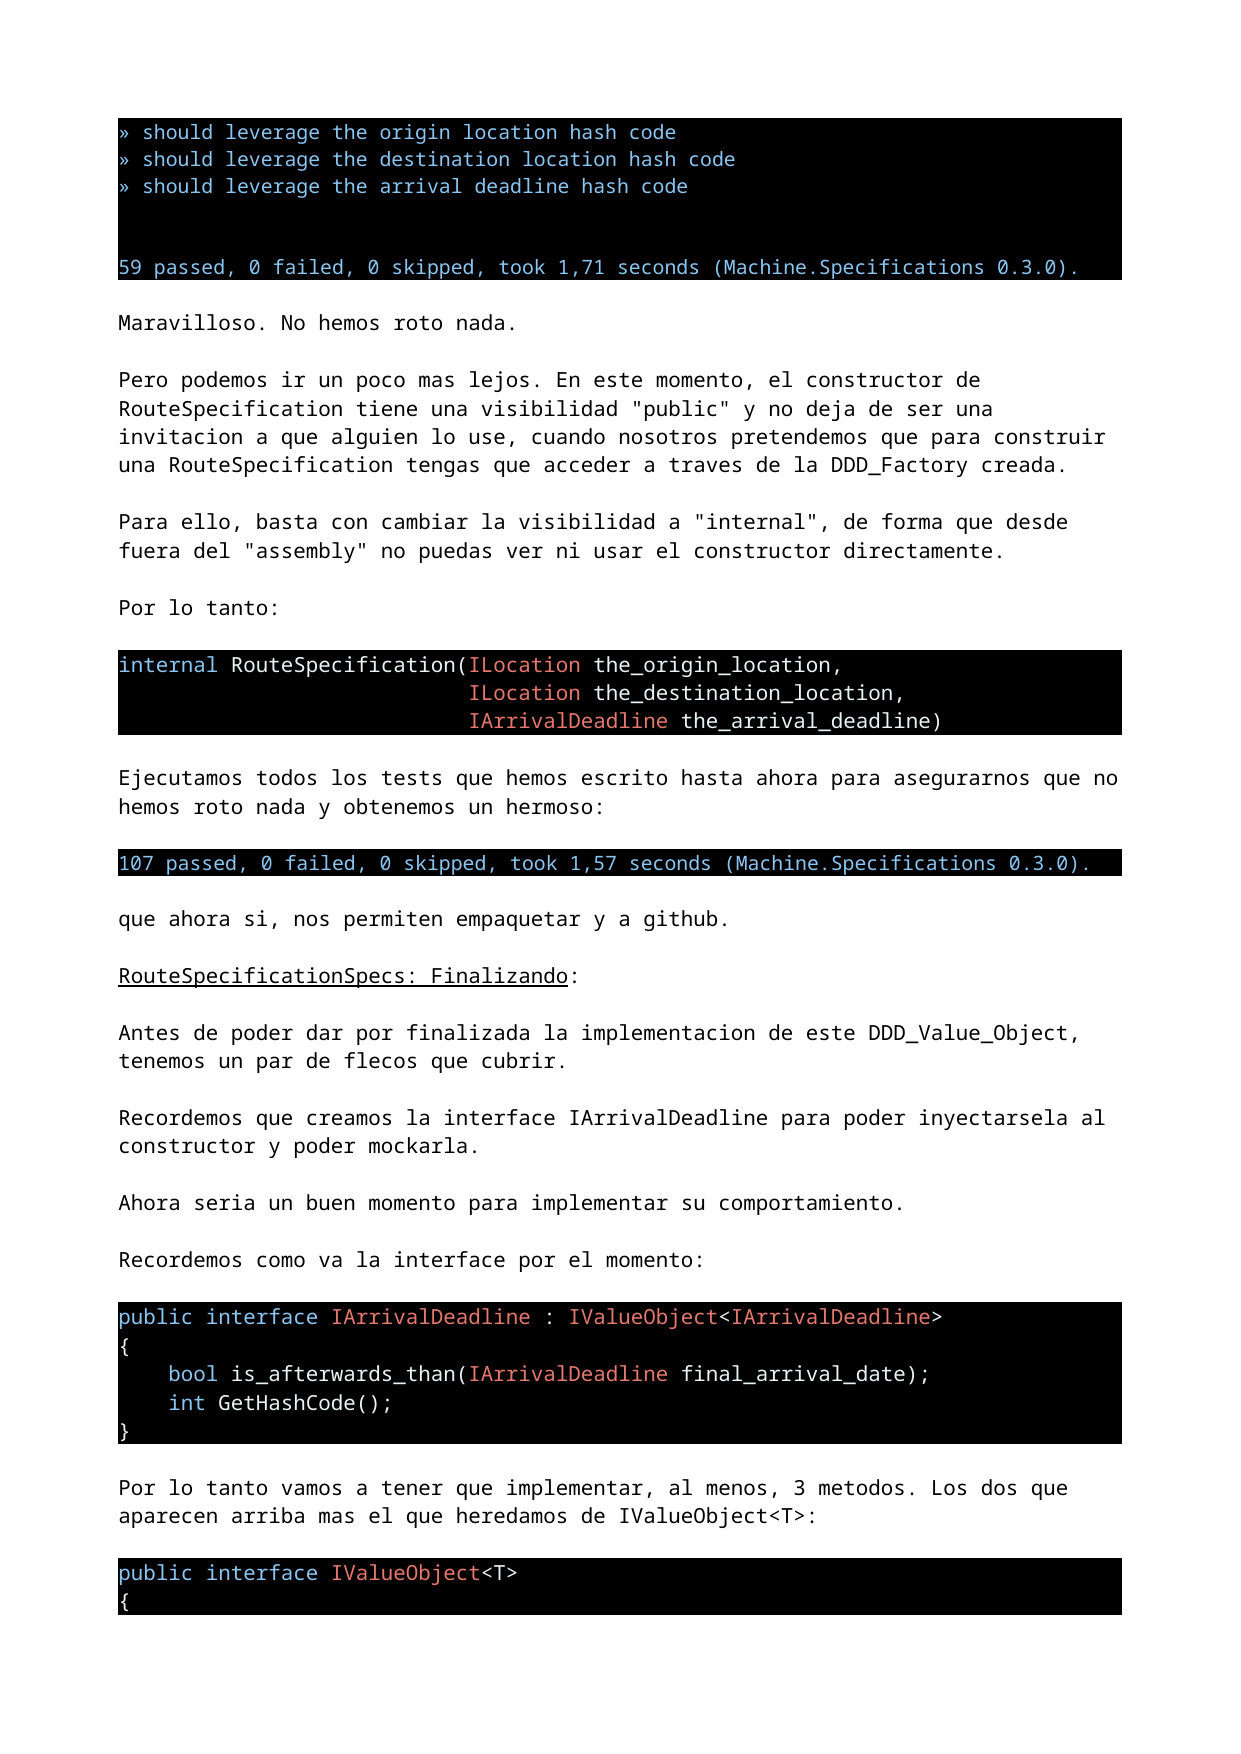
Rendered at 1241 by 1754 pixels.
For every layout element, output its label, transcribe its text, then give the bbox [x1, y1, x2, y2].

text Pero podemos ir un poco mas lejos. En este momento, el constructor de RouteSpecification tiene una visibilidad "public" y no deja de ser una invitacion a que alguien lo use, cuando nosotros pretendemos que para construir una RouteSpecification tengas que acceder a traves de la DDD_Factory creada. [118, 365, 1122, 479]
text 107 passed, 0 failed, 0 skipped, took 1,57 seconds (Machine.Specifications 0.3.0). [118, 849, 1122, 876]
text 59 passed, 0 failed, 0 skipped, took 1,71 seconds (Machine.Specifications 0.3.0). [118, 253, 1122, 280]
text internal RouteSpecification(ILocation the_origin_location, [118, 650, 1122, 678]
text Maravilloso. No hemos roto nada. [118, 308, 1122, 337]
text int GetHashCode(); [118, 1388, 1122, 1416]
text que ahora si, nos permiten empaquetar y a github. [118, 904, 1122, 933]
text public interface IValueObject<T> [118, 1558, 1122, 1587]
text Ahora seria un buen momento para implementar su comportamiento. [118, 1188, 1122, 1217]
text » should leverage the origin location hash code [118, 118, 1122, 145]
text Recordemos que creamos la interface IArrivalDeadline para poder inyectarsela al constructor y poder mockarla. [118, 1103, 1122, 1160]
text { [118, 1587, 1122, 1615]
text ILocation the_destination_location, [118, 678, 1122, 707]
text » should leverage the arrival deadline hash code [118, 172, 1122, 199]
text Para ello, basta con cambiar la visibilidad a "internal", de forma que desde fuera del "assembly" no puedas ver ni usar el constructor directamente. [118, 507, 1122, 564]
text Por lo tanto: [118, 593, 1122, 621]
text Ejecutamos todos los tests que hemos escrito hasta ahora para asegurarnos que no hemos roto nada y obtenemos un hermoso: [118, 763, 1122, 820]
text RouteSpecificationSpecs: Finalizando: [118, 961, 1122, 989]
text { [118, 1331, 1122, 1359]
text } [118, 1416, 1122, 1444]
text Por lo tanto vamos a tener que implementar, al menos, 3 metodos. Los dos que aparecen arriba mas el que heredamos de IValueObject<T>: [118, 1473, 1122, 1530]
text » should leverage the destination location hash code [118, 145, 1122, 172]
text Recordemos como va la interface por el momento: [118, 1245, 1122, 1274]
text public interface IArrivalDeadline : IValueObject<IArrivalDeadline> [118, 1302, 1122, 1331]
text bool is_afterwards_than(IArrivalDeadline final_arrival_date); [118, 1359, 1122, 1388]
text IArrivalDeadline the_arrival_deadline) [118, 707, 1122, 735]
text Antes de poder dar por finalizada la implementacion de este DDD_Value_Object, tenemos un par de flecos que cubrir. [118, 1018, 1122, 1075]
